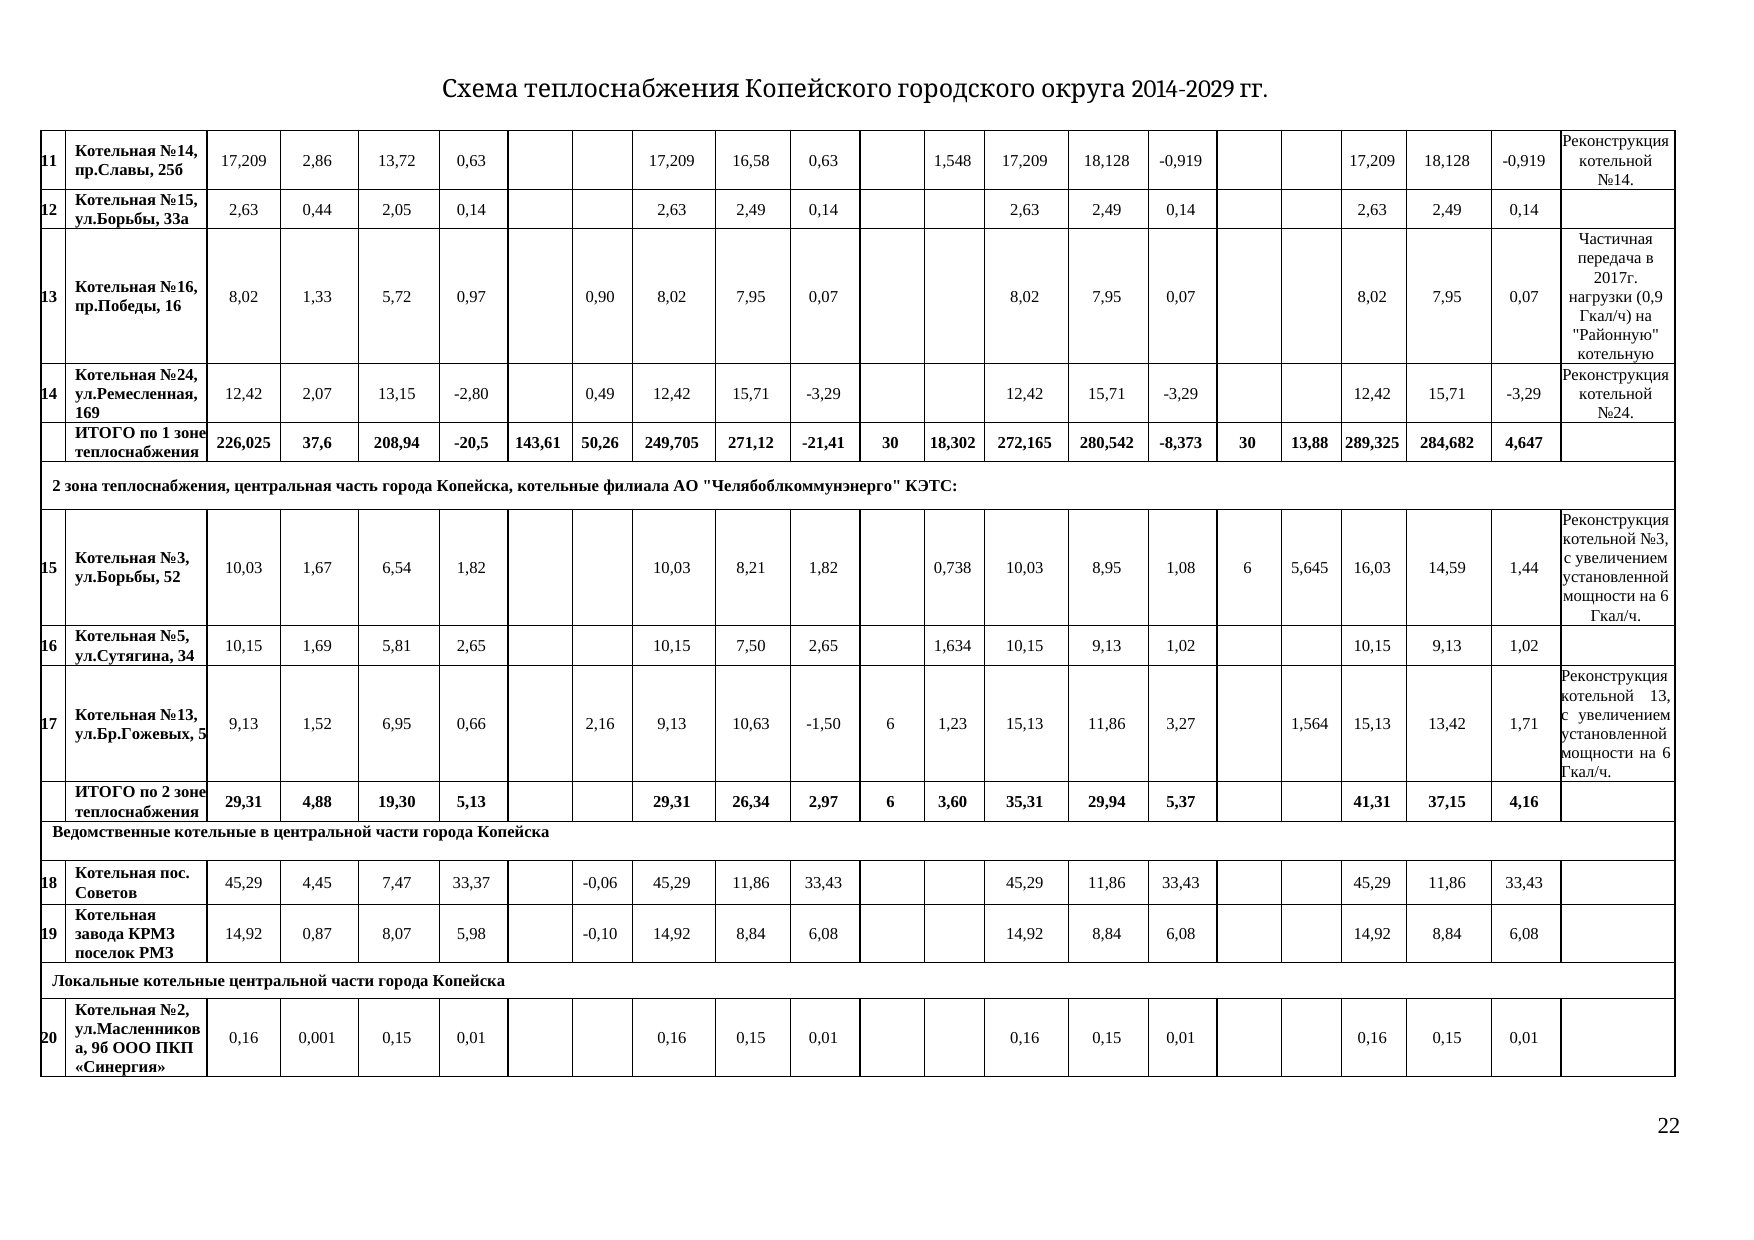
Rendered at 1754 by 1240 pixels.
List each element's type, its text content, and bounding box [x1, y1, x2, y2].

table_cell [925, 861, 984, 904]
table_cell [573, 131, 632, 189]
table_cell [1218, 190, 1281, 228]
table_cell 6 [1218, 510, 1281, 624]
table_cell 2,86 [281, 131, 358, 189]
table_cell 1,33 [281, 229, 358, 363]
table_cell 10,03 [633, 510, 715, 624]
table_cell [1218, 999, 1281, 1076]
table_cell 12,42 [1342, 364, 1406, 422]
table_cell 8,21 [716, 510, 790, 624]
table_cell Реконструкция котельной №24. [1562, 364, 1674, 422]
table_cell Котельная пос. Советов [66, 861, 206, 904]
table_cell 2,63 [1342, 190, 1406, 228]
table_cell 11,86 [1069, 666, 1148, 781]
table_cell [1282, 229, 1341, 363]
table_cell 1,69 [281, 626, 358, 665]
table_cell -0,919 [1149, 131, 1216, 189]
table_cell 1,23 [925, 666, 984, 781]
table_cell 20 [42, 999, 65, 1076]
table_cell 4,45 [281, 861, 358, 904]
table_cell [1218, 782, 1281, 821]
table_cell [925, 229, 984, 363]
table_cell 35,31 [985, 782, 1068, 821]
table_cell 26,34 [716, 782, 790, 821]
table_cell 7,95 [1407, 229, 1491, 363]
table_cell 208,94 [359, 423, 439, 461]
table_cell 15 [42, 510, 65, 624]
table_cell 37,15 [1407, 782, 1491, 821]
table_cell [861, 905, 924, 962]
table_cell 29,31 [633, 782, 715, 821]
table_cell [1562, 782, 1674, 821]
table_cell 33,43 [1149, 861, 1216, 904]
table_cell 0,07 [1149, 229, 1216, 363]
table_cell 0,87 [281, 905, 358, 962]
table_cell Частичная передача в 2017г. нагрузки (0,9 Гкал/ч) на "Районную" котельную [1562, 229, 1674, 363]
table_cell [1562, 190, 1674, 228]
table_cell Котельная №24, ул.Ремесленная, 169 [66, 364, 206, 422]
table_cell 1,44 [1492, 510, 1560, 624]
table_cell 29,31 [208, 782, 280, 821]
table_cell 9,13 [633, 666, 715, 781]
table_cell [573, 782, 632, 821]
table_cell 2,63 [208, 190, 280, 228]
table_cell Ведомственные котельные в центральной части города Копейска [42, 822, 1674, 860]
table_cell [861, 861, 924, 904]
table_cell 14,92 [985, 905, 1068, 962]
table_cell [1562, 423, 1674, 461]
table_cell 2,65 [791, 626, 859, 665]
table_cell 17,209 [208, 131, 280, 189]
table_cell -1,50 [791, 666, 859, 781]
table_cell 0,16 [1342, 999, 1406, 1076]
table_cell 0,01 [1492, 999, 1560, 1076]
table_cell -0,06 [573, 861, 632, 904]
table_cell 8,02 [985, 229, 1068, 363]
table_cell 9,13 [1407, 626, 1491, 665]
table_cell [1562, 861, 1674, 904]
table_cell 13,88 [1282, 423, 1341, 461]
table_cell 12,42 [208, 364, 280, 422]
table_cell 12,42 [985, 364, 1068, 422]
table_cell 3,60 [925, 782, 984, 821]
table_cell [1282, 131, 1341, 189]
table_cell -20,5 [440, 423, 507, 461]
table_cell 0,49 [573, 364, 632, 422]
table_cell 8,84 [1069, 905, 1148, 962]
table_cell -3,29 [1149, 364, 1216, 422]
table_cell [925, 905, 984, 962]
table_cell 6,95 [359, 666, 439, 781]
table_cell 5,13 [440, 782, 507, 821]
table_cell 271,12 [716, 423, 790, 461]
table_cell [509, 131, 572, 189]
table_cell 6 [861, 782, 924, 821]
table_cell 6,08 [1492, 905, 1560, 962]
table_cell [1218, 364, 1281, 422]
table_cell 6 [861, 666, 924, 781]
table_cell [573, 190, 632, 228]
table_cell [861, 626, 924, 665]
table_cell 1,82 [791, 510, 859, 624]
table_cell 18,128 [1069, 131, 1148, 189]
table_cell -2,80 [440, 364, 507, 422]
table_cell [1282, 782, 1341, 821]
table_cell [573, 999, 632, 1076]
table_cell 2,49 [1069, 190, 1148, 228]
table_cell [1282, 999, 1341, 1076]
table_cell 11 [42, 131, 65, 189]
table_cell 7,50 [716, 626, 790, 665]
table_cell [861, 364, 924, 422]
table_cell 0,14 [440, 190, 507, 228]
table_cell 30 [861, 423, 924, 461]
table_cell 15,71 [716, 364, 790, 422]
table_cell 11,86 [1069, 861, 1148, 904]
table_cell 0,15 [1407, 999, 1491, 1076]
table_cell 45,29 [633, 861, 715, 904]
table_cell Котельная №16, пр.Победы, 16 [66, 229, 206, 363]
table_cell 15,13 [985, 666, 1068, 781]
table_cell 0,90 [573, 229, 632, 363]
table_cell [1282, 364, 1341, 422]
table_cell 0,16 [208, 999, 280, 1076]
table_cell 1,82 [440, 510, 507, 624]
table_cell 7,95 [1069, 229, 1148, 363]
table_cell 0,14 [791, 190, 859, 228]
table_cell 143,61 [509, 423, 572, 461]
table_cell 13,15 [359, 364, 439, 422]
table_cell 16 [42, 626, 65, 665]
table_cell 4,88 [281, 782, 358, 821]
table_cell 1,564 [1282, 666, 1341, 781]
table_cell [42, 423, 65, 461]
table_cell 30 [1218, 423, 1281, 461]
table_cell 5,37 [1149, 782, 1216, 821]
table_cell 18,128 [1407, 131, 1491, 189]
table_cell 41,31 [1342, 782, 1406, 821]
table_cell 8,02 [633, 229, 715, 363]
table_cell 280,542 [1069, 423, 1148, 461]
table_cell 7,47 [359, 861, 439, 904]
table_cell 5,645 [1282, 510, 1341, 624]
table_cell -3,29 [791, 364, 859, 422]
table_cell [509, 999, 572, 1076]
table_cell 8,95 [1069, 510, 1148, 624]
table_cell 8,02 [208, 229, 280, 363]
table_cell 2,49 [1407, 190, 1491, 228]
table_cell 4,16 [1492, 782, 1560, 821]
table_cell 10,15 [208, 626, 280, 665]
table_cell 5,98 [440, 905, 507, 962]
table_cell -0,10 [573, 905, 632, 962]
table_cell 37,6 [281, 423, 358, 461]
table_cell 0,01 [440, 999, 507, 1076]
table_cell 1,02 [1149, 626, 1216, 665]
table_cell 2,63 [985, 190, 1068, 228]
table_cell [1218, 861, 1281, 904]
table_cell 0,44 [281, 190, 358, 228]
table_cell [509, 666, 572, 781]
table_cell 17,209 [1342, 131, 1406, 189]
table_cell 1,634 [925, 626, 984, 665]
table_cell 17,209 [633, 131, 715, 189]
table_cell 0,66 [440, 666, 507, 781]
table_cell 9,13 [1069, 626, 1148, 665]
table_cell Котельная завода КРМЗ поселок РМЗ [66, 905, 206, 962]
table_cell 1,67 [281, 510, 358, 624]
table_cell 2,07 [281, 364, 358, 422]
table_cell 14,92 [633, 905, 715, 962]
table_cell 0,15 [359, 999, 439, 1076]
table_cell Локальные котельные центральной части города Копейска [42, 963, 1674, 998]
table_cell [861, 229, 924, 363]
table_cell 14,59 [1407, 510, 1491, 624]
table_cell 2,16 [573, 666, 632, 781]
table_cell [1562, 999, 1674, 1076]
table_cell 8,84 [716, 905, 790, 962]
table_cell Котельная №13, ул.Бр.Гожевых, 5 [66, 666, 206, 781]
table_cell 0,14 [1492, 190, 1560, 228]
table_cell [1562, 626, 1674, 665]
table_cell 289,325 [1342, 423, 1406, 461]
table_cell 2,65 [440, 626, 507, 665]
table_cell [573, 626, 632, 665]
table_cell [1218, 131, 1281, 189]
table_cell [925, 364, 984, 422]
table_cell 6,08 [791, 905, 859, 962]
table_cell 226,025 [208, 423, 280, 461]
table_cell 8,02 [1342, 229, 1406, 363]
table_cell 0,001 [281, 999, 358, 1076]
table_cell [1282, 861, 1341, 904]
table_cell 8,07 [359, 905, 439, 962]
table_cell 2,63 [633, 190, 715, 228]
table_cell 10,15 [985, 626, 1068, 665]
table_cell [509, 861, 572, 904]
table_cell [925, 190, 984, 228]
table_cell 6,08 [1149, 905, 1216, 962]
table_cell Котельная №2, ул.Масленникова, 9б ООО ПКП «Синергия» [66, 999, 206, 1076]
table_cell 19 [42, 905, 65, 962]
table_cell 4,647 [1492, 423, 1560, 461]
table_cell 18,302 [925, 423, 984, 461]
table_cell 12 [42, 190, 65, 228]
table_cell 15,71 [1069, 364, 1148, 422]
table_cell 13 [42, 229, 65, 363]
table_cell 5,81 [359, 626, 439, 665]
table_cell 0,63 [440, 131, 507, 189]
table_cell 45,29 [208, 861, 280, 904]
table_cell Реконструкция котельной 13, с увеличением установленной мощности на 6 Гкал/ч. [1562, 666, 1674, 781]
table_cell 1,08 [1149, 510, 1216, 624]
table_cell 6,54 [359, 510, 439, 624]
table_cell [1282, 626, 1341, 665]
table_cell 15,71 [1407, 364, 1491, 422]
table_cell 17,209 [985, 131, 1068, 189]
table_cell 13,72 [359, 131, 439, 189]
table_cell 45,29 [985, 861, 1068, 904]
table_cell Котельная №15, ул.Борьбы, 33а [66, 190, 206, 228]
table_cell [573, 510, 632, 624]
table_cell 16,58 [716, 131, 790, 189]
table_cell 13,42 [1407, 666, 1491, 781]
table_cell 0,01 [1149, 999, 1216, 1076]
table_cell 0,01 [791, 999, 859, 1076]
table_cell 33,43 [1492, 861, 1560, 904]
table_cell 7,95 [716, 229, 790, 363]
table_cell 0,16 [985, 999, 1068, 1076]
table_cell 11,86 [1407, 861, 1491, 904]
table_cell 2,49 [716, 190, 790, 228]
table_cell [509, 905, 572, 962]
table_cell [1282, 190, 1341, 228]
table_cell [861, 190, 924, 228]
table_cell 45,29 [1342, 861, 1406, 904]
table_cell 10,15 [633, 626, 715, 665]
table_cell [1218, 905, 1281, 962]
table_cell [1282, 905, 1341, 962]
table_cell [509, 190, 572, 228]
table_cell 14,92 [208, 905, 280, 962]
table_cell [509, 510, 572, 624]
table_cell [509, 364, 572, 422]
table_cell ИТОГО по 2 зоне теплоснабжения [66, 782, 206, 821]
table_cell 10,63 [716, 666, 790, 781]
table_cell 10,03 [985, 510, 1068, 624]
table_cell Реконструкция котельной №14. [1562, 131, 1674, 189]
table_cell 0,07 [1492, 229, 1560, 363]
table_cell 2,05 [359, 190, 439, 228]
table_cell 0,07 [791, 229, 859, 363]
table_cell 19,30 [359, 782, 439, 821]
table_cell [1218, 626, 1281, 665]
table_cell [1218, 666, 1281, 781]
table_cell 0,15 [716, 999, 790, 1076]
table_cell -21,41 [791, 423, 859, 461]
table_cell 9,13 [208, 666, 280, 781]
table_cell 284,682 [1407, 423, 1491, 461]
table_cell [1218, 229, 1281, 363]
table_cell 10,15 [1342, 626, 1406, 665]
table_cell 18 [42, 861, 65, 904]
table_cell 249,705 [633, 423, 715, 461]
table_cell [42, 782, 65, 821]
table_cell 14,92 [1342, 905, 1406, 962]
table_cell 2,97 [791, 782, 859, 821]
table_cell 2 зона теплоснабжения, центральная часть города Копейска, котельные филиала АО "Челябоблкоммунэнерго" КЭТС: [42, 462, 1674, 508]
table_cell 16,03 [1342, 510, 1406, 624]
table_cell 15,13 [1342, 666, 1406, 781]
table_cell 0,63 [791, 131, 859, 189]
table_cell -8,373 [1149, 423, 1216, 461]
table_cell Котельная №14, пр.Славы, 25б [66, 131, 206, 189]
table_cell 0,15 [1069, 999, 1148, 1076]
table_cell Котельная №3, ул.Борьбы, 52 [66, 510, 206, 624]
table_cell 8,84 [1407, 905, 1491, 962]
table_cell 29,94 [1069, 782, 1148, 821]
table_cell 33,43 [791, 861, 859, 904]
table_cell -0,919 [1492, 131, 1560, 189]
table_cell [861, 510, 924, 624]
table_cell 10,03 [208, 510, 280, 624]
table_cell 1,71 [1492, 666, 1560, 781]
table_cell 12,42 [633, 364, 715, 422]
table_cell 0,97 [440, 229, 507, 363]
table_cell 0,738 [925, 510, 984, 624]
table_cell [509, 229, 572, 363]
table_cell 0,16 [633, 999, 715, 1076]
table_cell [509, 782, 572, 821]
table_cell [509, 626, 572, 665]
table_cell 0,14 [1149, 190, 1216, 228]
table_cell -3,29 [1492, 364, 1560, 422]
table_cell 11,86 [716, 861, 790, 904]
table_cell 272,165 [985, 423, 1068, 461]
table_cell 1,02 [1492, 626, 1560, 665]
table_cell 50,26 [573, 423, 632, 461]
table_cell [861, 131, 924, 189]
table_cell 3,27 [1149, 666, 1216, 781]
table_cell 1,548 [925, 131, 984, 189]
table_cell 14 [42, 364, 65, 422]
table_cell 17 [42, 666, 65, 781]
table_cell Котельная №5, ул.Сутягина, 34 [66, 626, 206, 665]
table_cell [861, 999, 924, 1076]
table_cell [925, 999, 984, 1076]
table_cell ИТОГО по 1 зоне теплоснабжения [66, 423, 206, 461]
table_cell 5,72 [359, 229, 439, 363]
table_cell 1,52 [281, 666, 358, 781]
table_cell Реконструкция котельной №3, с увеличением установленной мощности на 6 Гкал/ч. [1562, 510, 1674, 624]
table_cell [1562, 905, 1674, 962]
table_cell 33,37 [440, 861, 507, 904]
